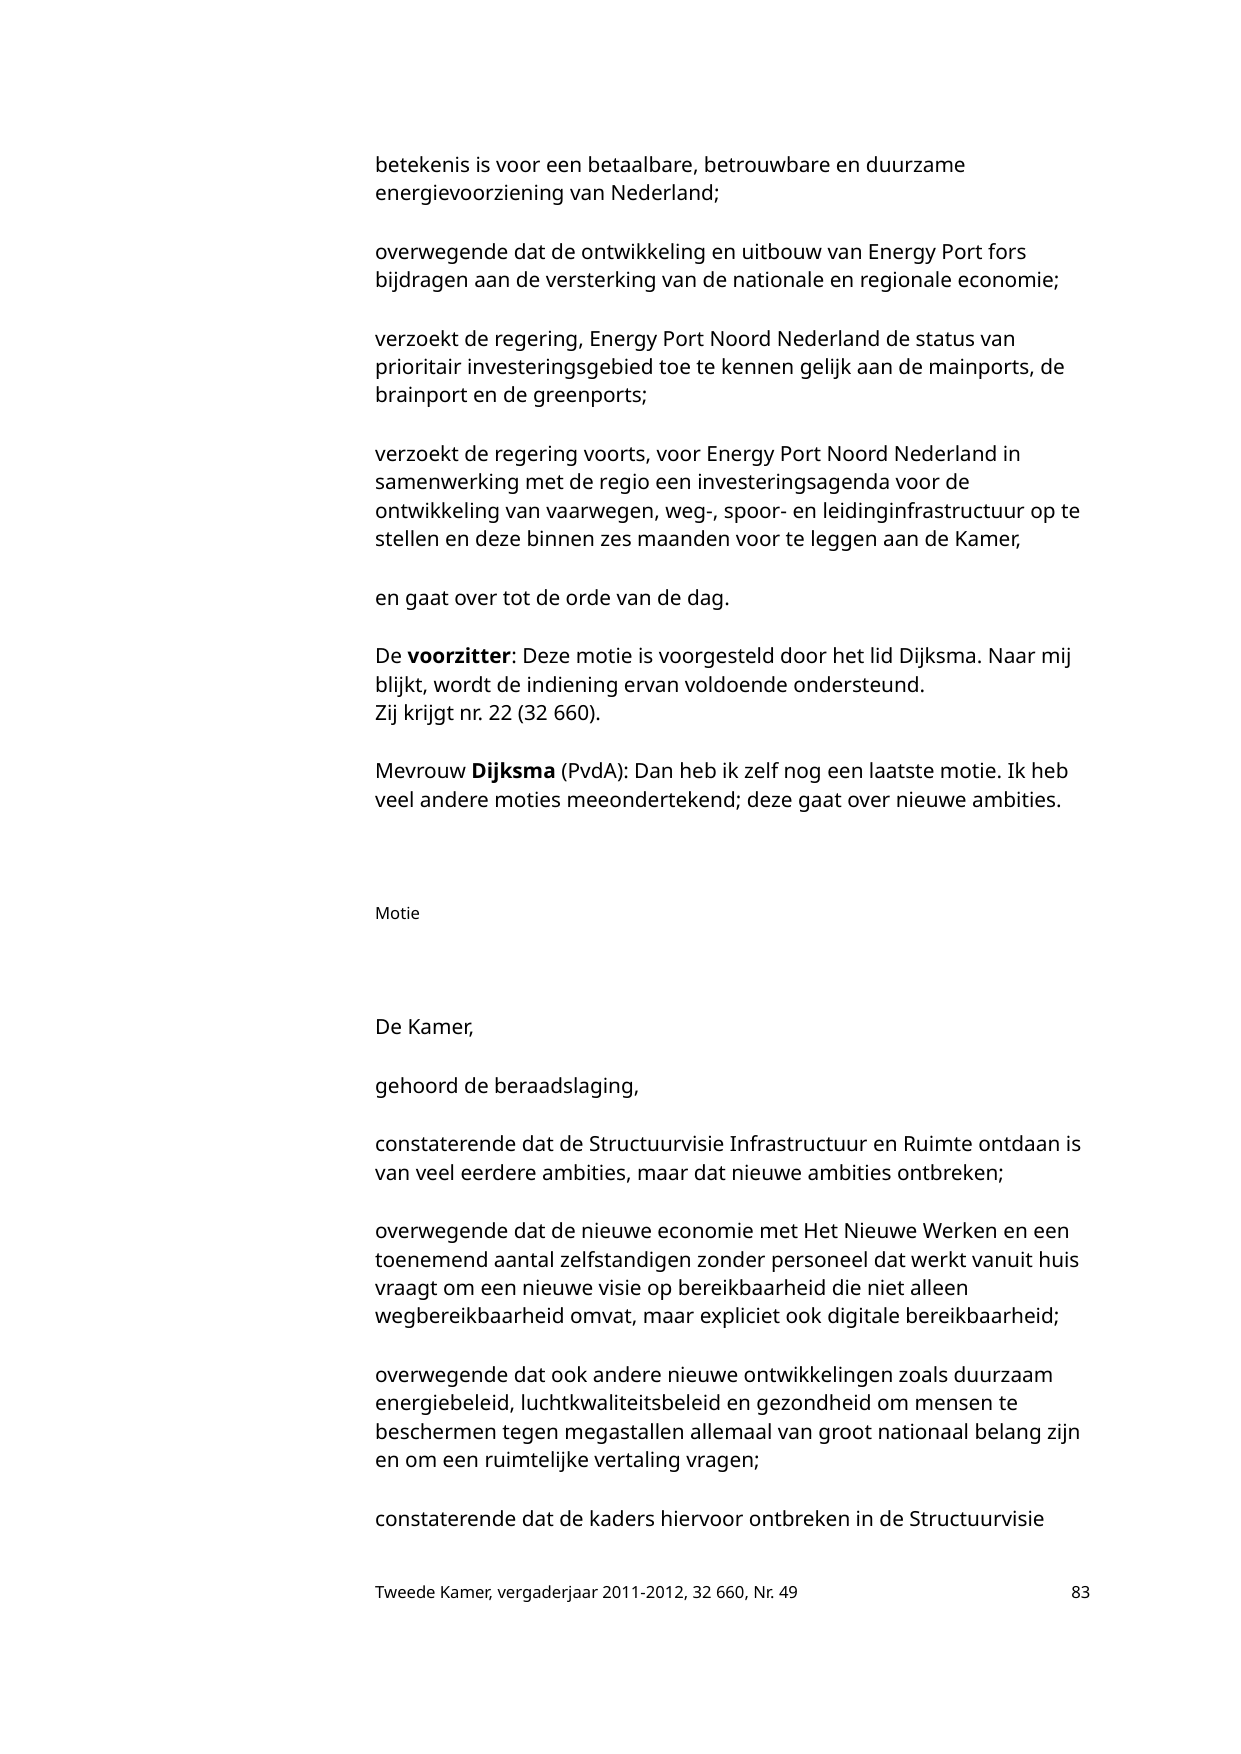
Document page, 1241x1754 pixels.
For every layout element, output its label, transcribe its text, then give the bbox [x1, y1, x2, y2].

text en gaat over tot de orde van de dag. [375, 583, 1090, 611]
text De Kamer, [375, 1012, 1090, 1041]
text gehoord de beraadslaging, [375, 1071, 1090, 1099]
text Zij krijgt nr. 22 (32 660). [375, 698, 1090, 727]
text betekenis is voor een betaalbare, betrouwbare en duurzame energievoorziening van Nederland; [375, 150, 1090, 207]
text verzoekt de regering, Energy Port Noord Nederland de status van prioritair investeringsgebied toe te kennen gelijk aan de mainports, de brainport en de greenports; [375, 324, 1090, 409]
text overwegende dat ook andere nieuwe ontwikkelingen zoals duurzaam energiebeleid, luchtkwaliteitsbeleid en gezondheid om mensen te beschermen tegen megastallen allemaal van groot nationaal belang zijn en om een ruimtelijke vertaling vragen; [375, 1360, 1090, 1474]
text overwegende dat de nieuwe economie met Het Nieuwe Werken en een toenemend aantal zelfstandigen zonder personeel dat werkt vanuit huis vraagt om een nieuwe visie op bereikbaarheid die niet alleen wegbereikbaarheid omvat, maar expliciet ook digitale bereikbaarheid; [375, 1216, 1090, 1330]
text overwegende dat de ontwikkeling en uitbouw van Energy Port fors bijdragen aan de versterking van de nationale en regionale economie; [375, 237, 1090, 294]
text Mevrouw Dijksma (PvdA): Dan heb ik zelf nog een laatste motie. Ik heb veel andere moties meeondertekend; deze gaat over nieuwe ambities. [375, 757, 1090, 813]
text verzoekt de regering voorts, voor Energy Port Noord Nederland in samenwerking met de regio een investeringsagenda voor de ontwikkeling van vaarwegen, weg-, spoor- en leidinginfrastructuur op te stellen en deze binnen zes maanden voor te leggen aan de Kamer, [375, 439, 1090, 553]
text constaterende dat de Structuurvisie Infrastructuur en Ruimte ontdaan is van veel eerdere ambities, maar dat nieuwe ambities ontbreken; [375, 1129, 1090, 1186]
table_header Motie [375, 901, 1090, 954]
text De voorzitter: Deze motie is voorgesteld door het lid Dijksma. Naar mij blijkt, wordt de indiening ervan voldoende ondersteund. [375, 641, 1090, 698]
text constaterende dat de kaders hiervoor ontbreken in de Structuurvisie [375, 1504, 1090, 1532]
